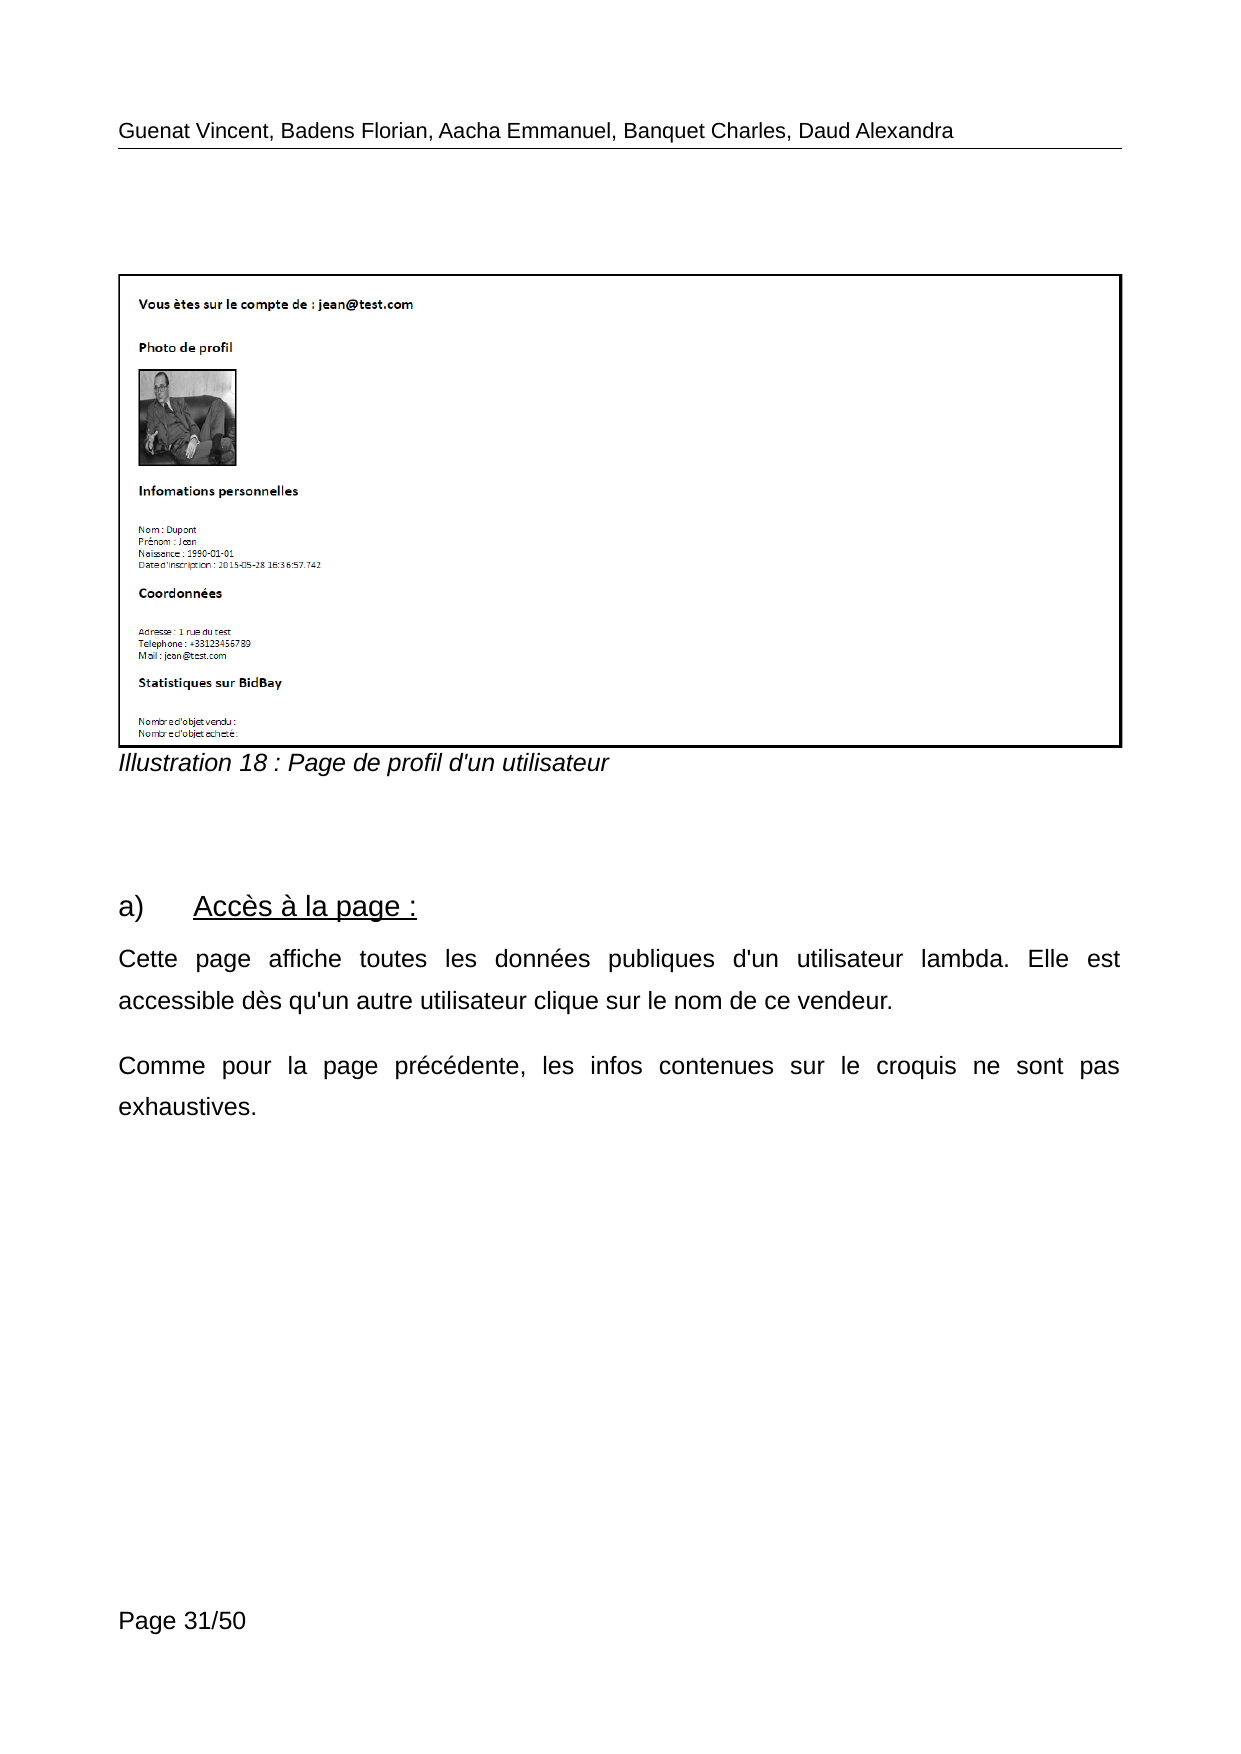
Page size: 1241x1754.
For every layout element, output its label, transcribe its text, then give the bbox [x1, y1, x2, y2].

text Cette page affiche toutes les données publiques d'un utilisateur lambda. Elle est accessible dès qu'un autre utilisateur clique sur le nom de ce vendeur. [118, 935, 1122, 1017]
picture [118, 274, 1123, 748]
text Comme pour la page précédente, les infos contenues sur le croquis ne sont pas exhaustives. [118, 1041, 1122, 1124]
subtitle Accès à la page : [118, 889, 1122, 922]
text Illustration 18 : Page de profil d'un utilisateur [118, 748, 1122, 777]
